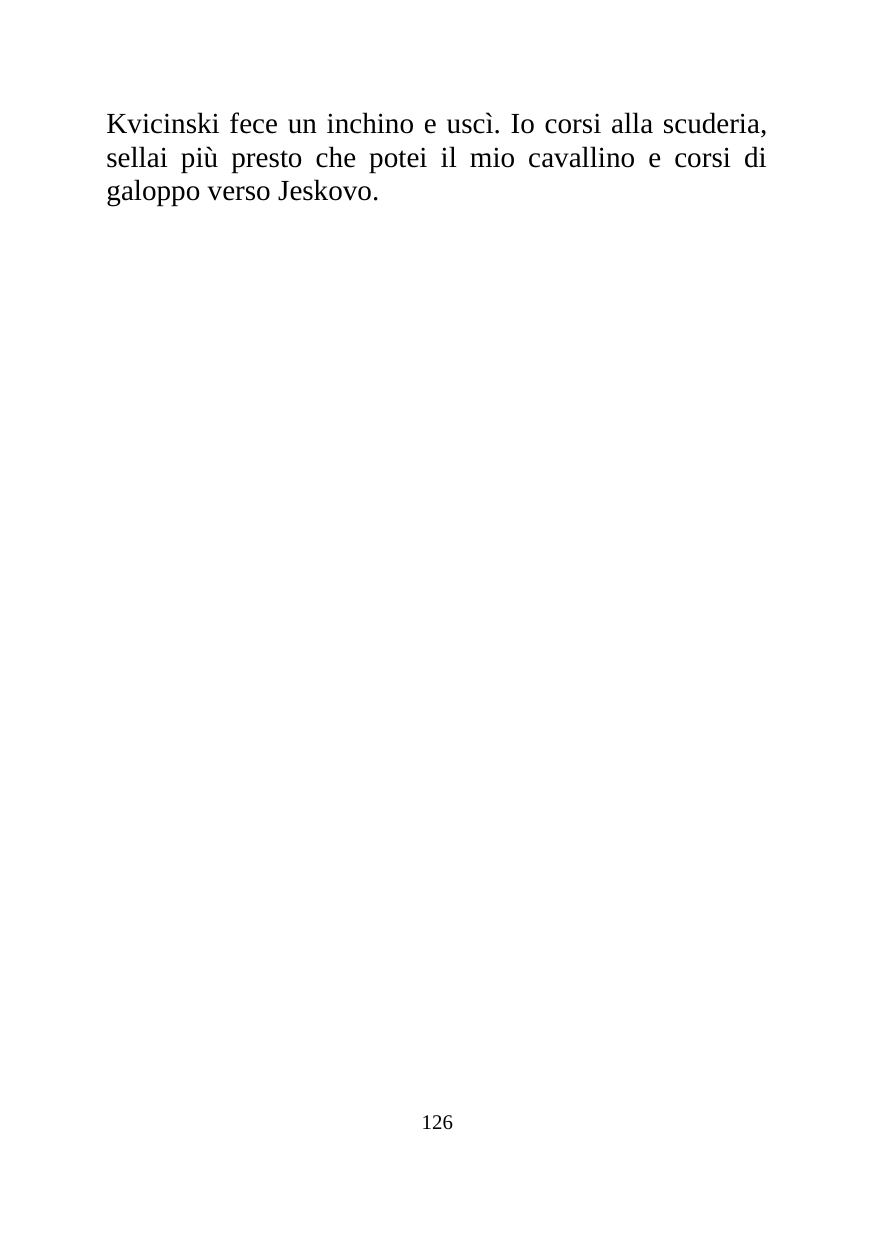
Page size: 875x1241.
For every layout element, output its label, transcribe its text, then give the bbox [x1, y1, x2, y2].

text Kvicinski fece un inchino e uscì. Io corsi alla scuderia, sellai più presto che potei il mio cavallino e corsi di galoppo verso Jeskovo. [106, 106, 768, 207]
